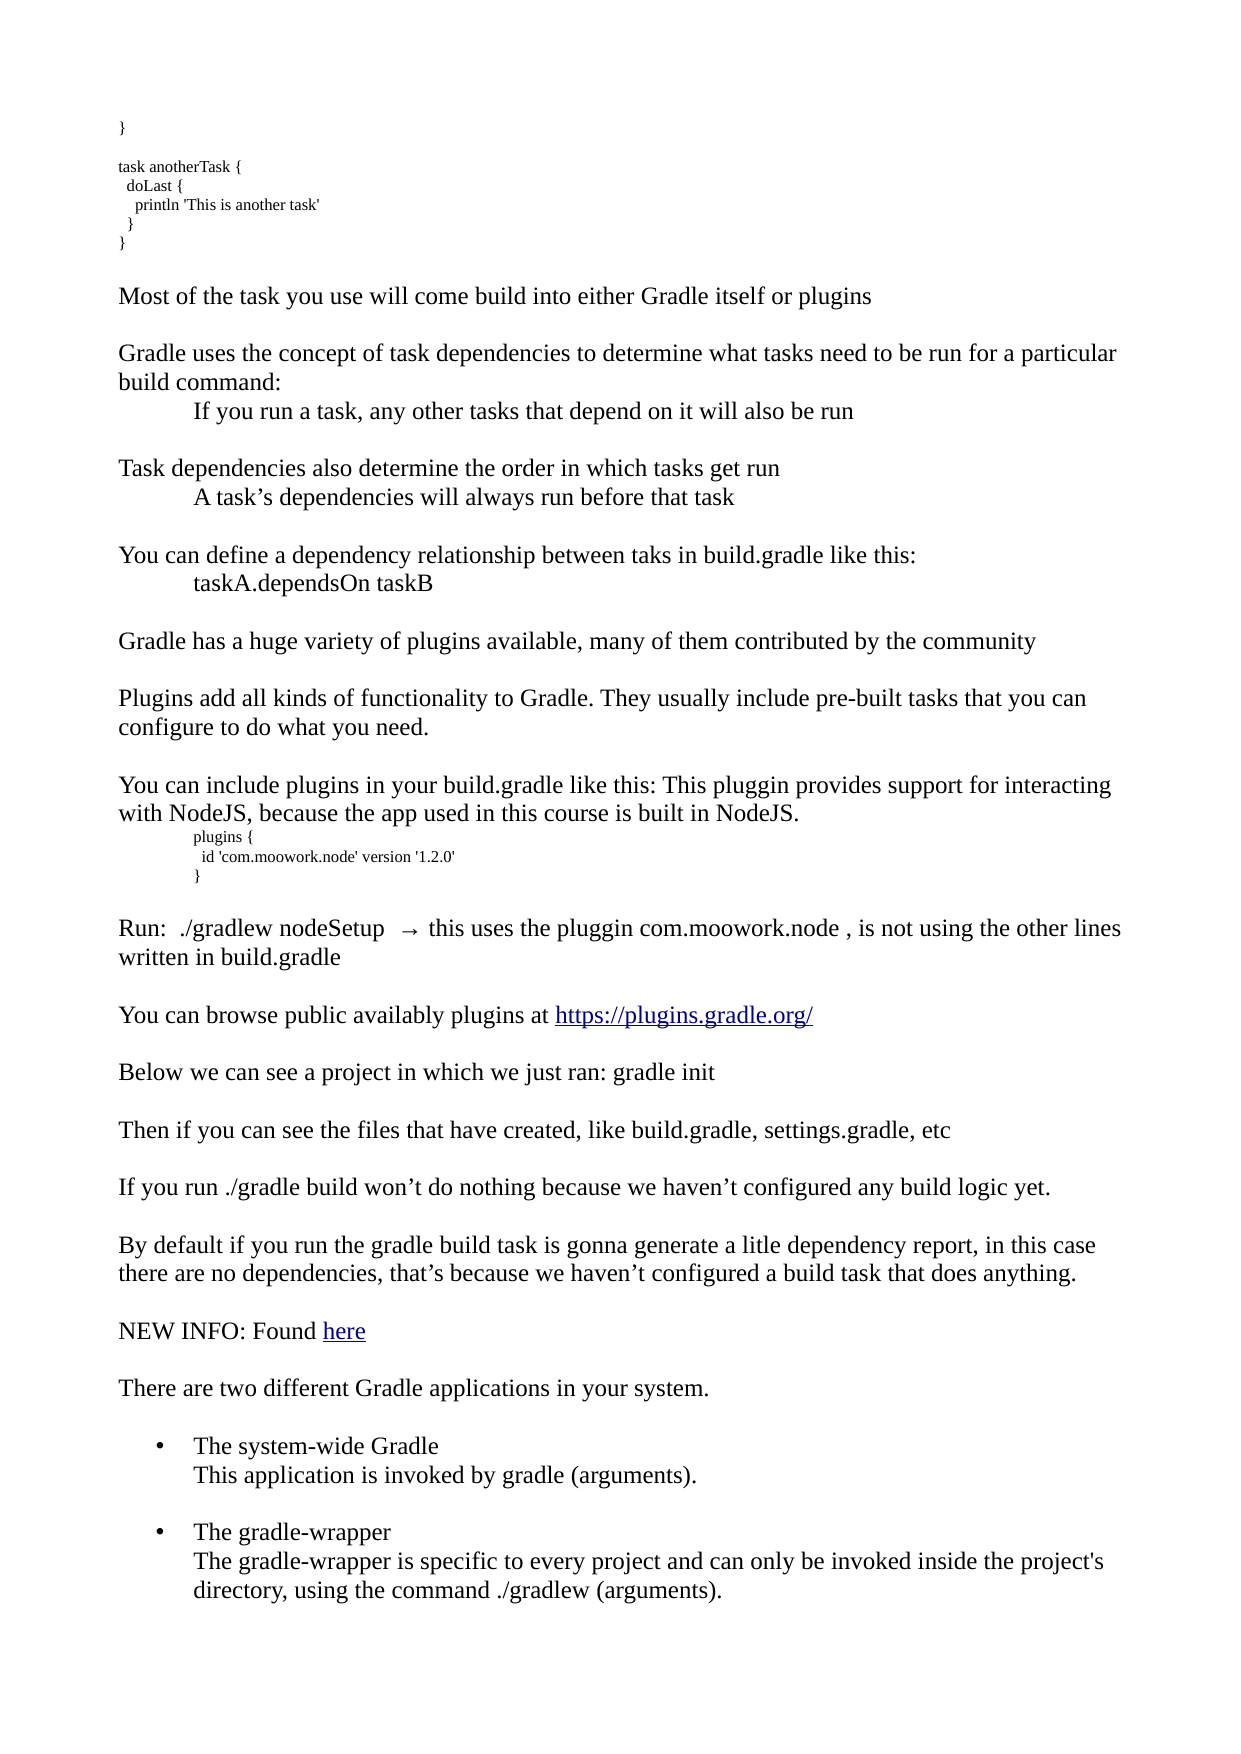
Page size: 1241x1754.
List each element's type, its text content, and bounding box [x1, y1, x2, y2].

text If you run a task, any other tasks that depend on it will also be run [118, 396, 1122, 425]
text You can browse public availably plugins at https://plugins.gradle.org/ [118, 1000, 1122, 1028]
text Then if you can see the files that have created, like build.gradle, settings.gradle, etc [118, 1115, 1122, 1143]
text Gradle has a huge variety of plugins available, many of them contributed by the community [118, 626, 1122, 655]
text Task dependencies also determine the order in which tasks get run [118, 453, 1122, 482]
text NEW INFO: Found here [118, 1316, 1122, 1345]
text If you run ./gradle build won’t do nothing because we haven’t configured any build logic yet. [118, 1172, 1122, 1201]
text } [118, 214, 1122, 233]
text } [118, 233, 1122, 252]
text } [118, 866, 1122, 885]
text You can include plugins in your build.gradle like this: This pluggin provides support for interacting with NodeJS, because the app used in this course is built in NodeJS. [118, 770, 1122, 827]
text id 'com.moowork.node' version '1.2.0' [118, 846, 1122, 866]
text Plugins add all kinds of functionality to Gradle. They usually include pre-built tasks that you can configure to do what you need. [118, 683, 1122, 741]
text task anotherTask { [118, 156, 1122, 176]
list The gradle-wrapper [156, 1517, 1122, 1546]
text There are two different Gradle applications in your system. [118, 1373, 1122, 1402]
text A task’s dependencies will always run before that task [118, 482, 1122, 511]
text You can define a dependency relationship between taks in build.gradle like this: [118, 540, 1122, 568]
text By default if you run the gradle build task is gonna generate a litle dependency report, in this case there are no dependencies, that’s because we haven’t configured a build task that does anything. [118, 1230, 1122, 1287]
text Gradle uses the concept of task dependencies to determine what tasks need to be run for a particular build command: [118, 338, 1122, 396]
text doLast { [118, 176, 1122, 195]
text Below we can see a project in which we just ran: gradle init [118, 1057, 1122, 1086]
text Most of the task you use will come build into either Gradle itself or plugins [118, 281, 1122, 310]
list The gradle-wrapper is specific to every project and can only be invoked inside the project's directory, using the command ./gradlew (arguments). [156, 1546, 1122, 1603]
text println 'This is another task' [118, 195, 1122, 214]
text taskA.dependsOn taskB [118, 568, 1122, 597]
list The system-wide Gradle [156, 1431, 1122, 1460]
text plugins { [118, 827, 1122, 846]
list This application is invoked by gradle (arguments). [156, 1460, 1122, 1488]
text Run: ./gradlew nodeSetup → this uses the pluggin com.moowork.node , is not using the other lines written in build.gradle [118, 913, 1122, 971]
text } [118, 118, 1122, 137]
